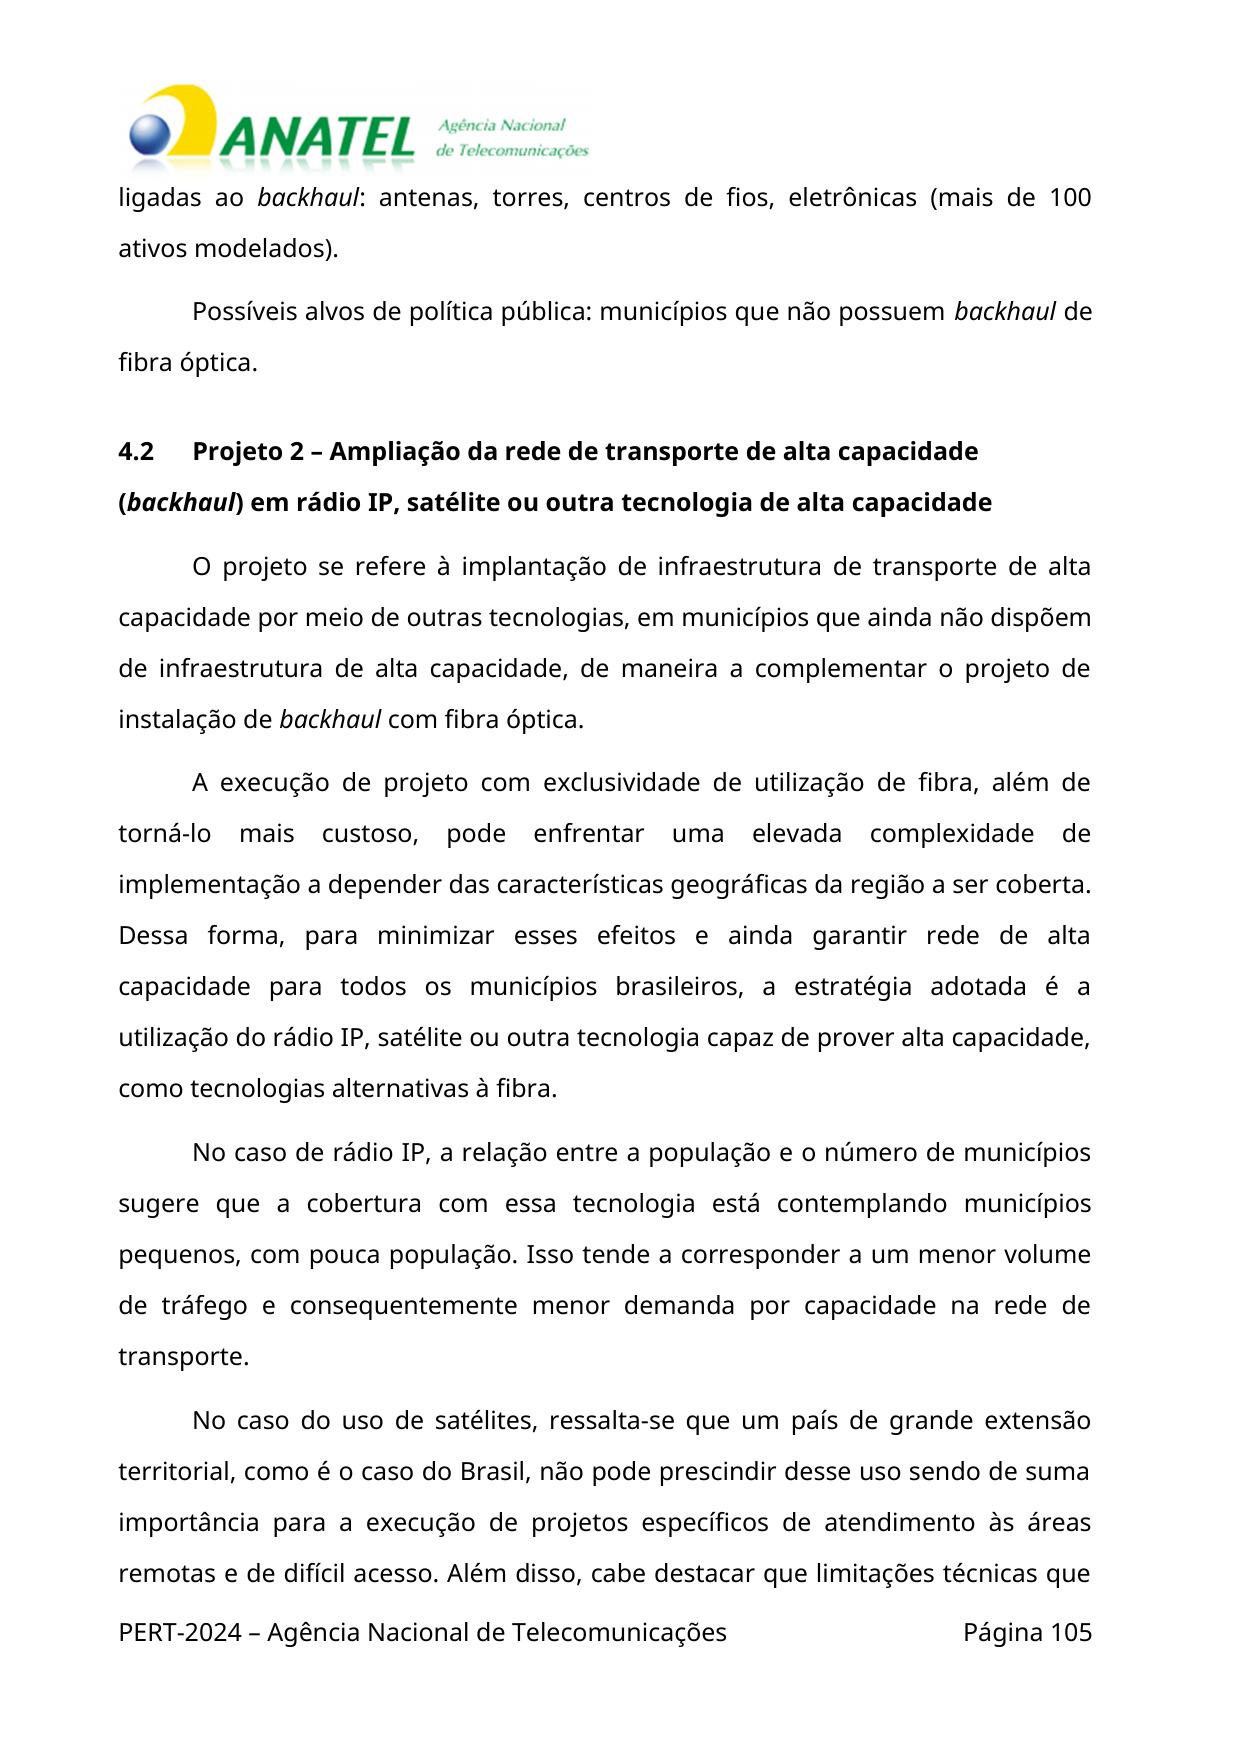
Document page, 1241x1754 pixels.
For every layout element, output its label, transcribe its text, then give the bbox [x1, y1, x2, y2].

text A execução de projeto com exclusividade de utilização de fibra, além de torná-lo mais custoso, pode enfrentar uma elevada complexidade de implementação a depender das características geográficas da região a ser coberta. Dessa forma, para minimizar esses efeitos e ainda garantir rede de alta capacidade para todos os municípios brasileiros, a estratégia adotada é a utilização do rádio IP, satélite ou outra tecnologia capaz de prover alta capacidade, como tecnologias alternativas à fibra. [118, 765, 1093, 1105]
text O projeto se refere à implantação de infraestrutura de transporte de alta capacidade por meio de outras tecnologias, em municípios que ainda não dispõem de infraestrutura de alta capacidade, de maneira a complementar o projeto de instalação de backhaul com fibra óptica. [118, 548, 1093, 735]
text No caso de rádio IP, a relação entre a população e o número de municípios sugere que a cobertura com essa tecnologia está contemplando municípios pequenos, com pouca população. Isso tende a corresponder a um menor volume de tráfego e consequentemente menor demanda por capacidade na rede de transporte. [118, 1135, 1093, 1373]
text No caso do uso de satélites, ressalta-se que um país de grande extensão territorial, como é o caso do Brasil, não pode prescindir desse uso sendo de suma importância para a execução de projetos específicos de atendimento às áreas remotas e de difícil acesso. Além disso, cabe destacar que limitações técnicas que [118, 1402, 1093, 1589]
subtitle 4.2 Projeto 2 – Ampliação da rede de transporte de alta capacidade (backhaul) em rádio IP, satélite ou outra tecnologia de alta capacidade [118, 434, 1093, 519]
text Possíveis alvos de política pública: municípios que não possuem backhaul de fibra óptica. [118, 294, 1093, 379]
text ligadas ao backhaul: antenas, torres, centros de fios, eletrônicas (mais de 100 ativos modelados). [118, 179, 1093, 264]
